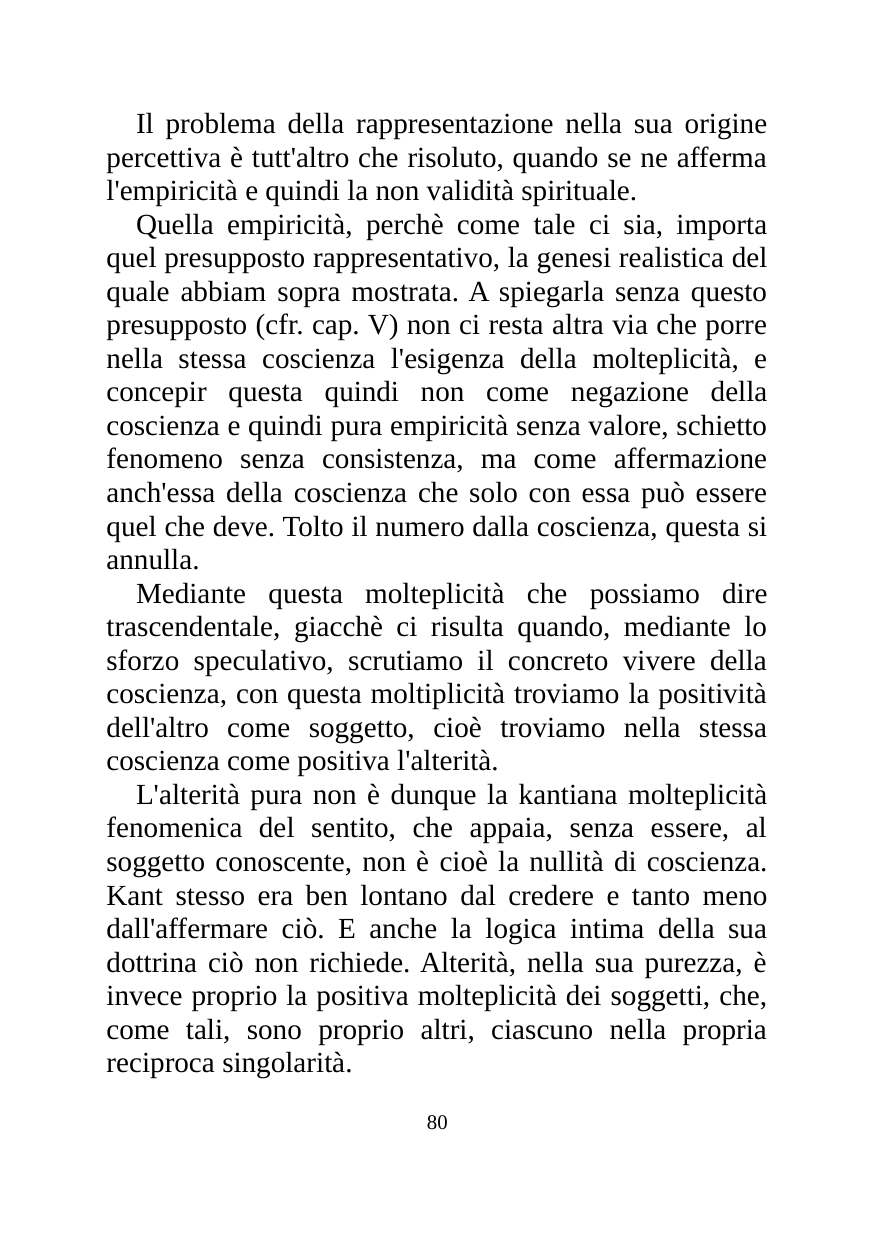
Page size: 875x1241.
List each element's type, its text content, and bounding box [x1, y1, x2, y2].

text Mediante questa molteplicità che possiamo dire trascendentale, giacchè ci risulta quando, mediante lo sforzo speculativo, scrutiamo il concreto vivere della coscienza, con questa moltiplicità troviamo la positività dell'altro come soggetto, cioè troviamo nella stessa coscienza come positiva l'alterità. [106, 576, 768, 777]
text L'alterità pura non è dunque la kantiana molteplicità fenomenica del sentito, che appaia, senza essere, al soggetto conoscente, non è cioè la nullità di coscienza. Kant stesso era ben lontano dal credere e tanto meno dall'affermare ciò. E anche la logica intima della sua dottrina ciò non richiede. Alterità, nella sua purezza, è invece proprio la positiva molteplicità dei soggetti, che, come tali, sono proprio altri, ciascuno nella propria reciproca singolarità. [106, 777, 768, 1079]
text Quella empiricità, perchè come tale ci sia, importa quel presupposto rappresentativo, la genesi realistica del quale abbiam sopra mostrata. A spiegarla senza questo presupposto (cfr. cap. V) non ci resta altra via che porre nella stessa coscienza l'esigenza della molteplicità, e concepir questa quindi non come negazione della coscienza e quindi pura empiricità senza valore, schietto fenomeno senza consistenza, ma come affermazione anch'essa della coscienza che solo con essa può essere quel che deve. Tolto il numero dalla coscienza, questa si annulla. [106, 207, 768, 576]
text Il problema della rappresentazione nella sua origine percettiva è tutt'altro che risoluto, quando se ne afferma l'empiricità e quindi la non validità spirituale. [106, 106, 768, 207]
